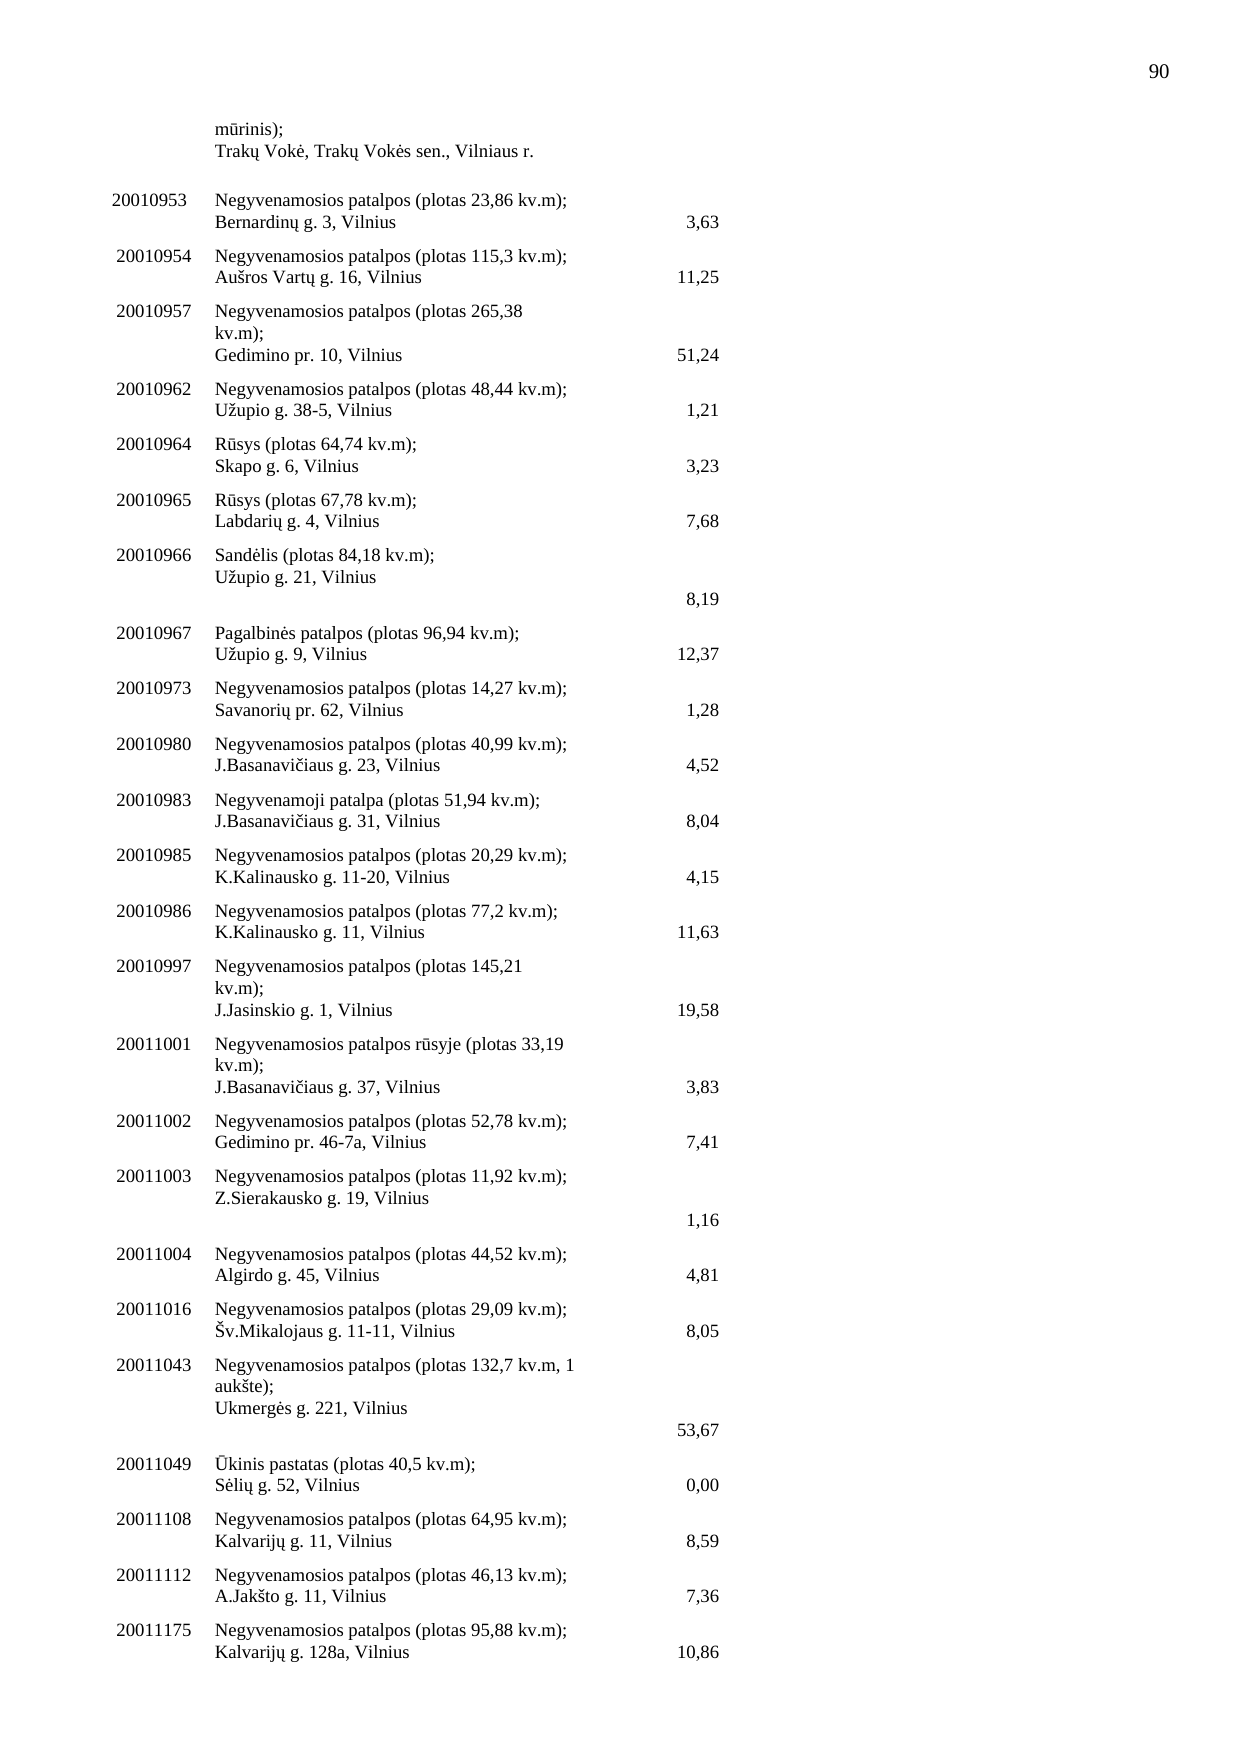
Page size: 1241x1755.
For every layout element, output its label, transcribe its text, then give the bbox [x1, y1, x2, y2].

table_cell [1104, 427, 1192, 482]
table_cell Negyvenamosios patalpos (plotas 23,86 kv.m); Bernardinų g. 3, Vilnius [203, 183, 587, 238]
table_cell 20011001 [100, 1026, 203, 1103]
table_cell [1104, 483, 1192, 538]
table_cell [853, 1613, 971, 1669]
table_cell 4,81 [587, 1236, 735, 1292]
table_cell [1104, 1236, 1192, 1292]
table_cell [853, 118, 971, 183]
table_cell Negyvenamosios patalpos (plotas 95,88 kv.m); Kalvarijų g. 128a, Vilnius [203, 1613, 587, 1669]
table_cell [735, 1026, 853, 1103]
table_cell [1104, 838, 1192, 893]
table_cell [1104, 949, 1192, 1026]
table_cell [971, 371, 1104, 427]
table_cell 20010973 [100, 671, 203, 727]
table_cell [1104, 1558, 1192, 1613]
table_cell 19,58 [587, 949, 735, 1026]
table_cell 7,41 [587, 1104, 735, 1159]
table_cell 53,67 [587, 1348, 735, 1446]
table_cell [735, 894, 853, 949]
table_cell [853, 538, 971, 615]
table_cell Negyvenamosios patalpos (plotas 44,52 kv.m); Algirdo g. 45, Vilnius [203, 1236, 587, 1292]
table_cell [735, 838, 853, 893]
table_cell [971, 538, 1104, 615]
table_cell [587, 118, 735, 183]
table_cell [1104, 538, 1192, 615]
table_cell [1104, 1613, 1192, 1669]
table_cell [853, 371, 971, 427]
table_cell [1104, 1502, 1192, 1557]
table_cell [853, 1348, 971, 1446]
table_cell [735, 1502, 853, 1557]
table_cell 1,16 [587, 1159, 735, 1236]
table_cell [735, 1348, 853, 1446]
table_cell [1104, 671, 1192, 727]
table_cell Ūkinis pastatas (plotas 40,5 kv.m); Sėlių g. 52, Vilnius [203, 1446, 587, 1502]
table_cell [1104, 239, 1192, 294]
table_cell 20010953 [100, 183, 203, 238]
table_cell 11,63 [587, 894, 735, 949]
table_cell 8,59 [587, 1502, 735, 1557]
table_cell [971, 671, 1104, 727]
table_cell [853, 949, 971, 1026]
table_cell [735, 538, 853, 615]
table_cell [971, 782, 1104, 838]
table_cell [1104, 1026, 1192, 1103]
table_cell [971, 1026, 1104, 1103]
table_cell 20011108 [100, 1502, 203, 1557]
table_cell 20010967 [100, 615, 203, 671]
table_cell [971, 1292, 1104, 1347]
table_cell 20011003 [100, 1159, 203, 1236]
table_cell [1104, 894, 1192, 949]
table_cell 20011043 [100, 1348, 203, 1446]
table_cell Rūsys (plotas 67,78 kv.m); Labdarių g. 4, Vilnius [203, 483, 587, 538]
table_cell 0,00 [587, 1446, 735, 1502]
table_cell [1104, 183, 1192, 238]
table_cell [1104, 371, 1192, 427]
table_cell [971, 1613, 1104, 1669]
table_cell Negyvenamosios patalpos (plotas 29,09 kv.m); Šv.Mikalojaus g. 11-11, Vilnius [203, 1292, 587, 1347]
table_cell [853, 1026, 971, 1103]
table_cell [971, 1348, 1104, 1446]
table_cell 3,63 [587, 183, 735, 238]
table_cell [735, 727, 853, 782]
table_cell [853, 1446, 971, 1502]
table_cell 20010966 [100, 538, 203, 615]
table_cell Negyvenamosios patalpos (plotas 40,99 kv.m); J.Basanavičiaus g. 23, Vilnius [203, 727, 587, 782]
table_cell Negyvenamosios patalpos (plotas 48,44 kv.m); Užupio g. 38-5, Vilnius [203, 371, 587, 427]
table_cell Negyvenamosios patalpos (plotas 145,21 kv.m); J.Jasinskio g. 1, Vilnius [203, 949, 587, 1026]
table_cell [971, 1446, 1104, 1502]
table_cell Sandėlis (plotas 84,18 kv.m); Užupio g. 21, Vilnius [203, 538, 587, 615]
table_cell 20011002 [100, 1104, 203, 1159]
table_cell [971, 427, 1104, 482]
table_cell [853, 1159, 971, 1236]
table_cell [853, 427, 971, 482]
table_cell [853, 1558, 971, 1613]
table_cell Negyvenamoji patalpa (plotas 51,94 kv.m); J.Basanavičiaus g. 31, Vilnius [203, 782, 587, 838]
table_cell [735, 1159, 853, 1236]
table_cell Pagalbinės patalpos (plotas 96,94 kv.m); Užupio g. 9, Vilnius [203, 615, 587, 671]
table_cell 20010983 [100, 782, 203, 838]
table_cell [853, 483, 971, 538]
table_cell [735, 1292, 853, 1347]
table_cell [735, 949, 853, 1026]
table_cell 20010980 [100, 727, 203, 782]
table_cell [971, 1104, 1104, 1159]
table_cell [853, 671, 971, 727]
table_cell 20011049 [100, 1446, 203, 1502]
table_cell [1104, 727, 1192, 782]
table_cell [735, 615, 853, 671]
table_cell 7,68 [587, 483, 735, 538]
table_cell 20011004 [100, 1236, 203, 1292]
table_cell 3,83 [587, 1026, 735, 1103]
table_cell 20011016 [100, 1292, 203, 1347]
table_cell [971, 727, 1104, 782]
table_cell [853, 727, 971, 782]
table_cell Rūsys (plotas 64,74 kv.m); Skapo g. 6, Vilnius [203, 427, 587, 482]
table_cell [1104, 1159, 1192, 1236]
table_cell 20010962 [100, 371, 203, 427]
table_cell [853, 1292, 971, 1347]
table_cell [971, 483, 1104, 538]
table_cell 1,21 [587, 371, 735, 427]
table_cell [735, 671, 853, 727]
table_cell [971, 294, 1104, 371]
table_cell 11,25 [587, 239, 735, 294]
table_cell 20010954 [100, 239, 203, 294]
table_cell [1104, 1104, 1192, 1159]
table_cell [735, 427, 853, 482]
table_cell [735, 1558, 853, 1613]
table_cell mūrinis); Trakų Vokė, Trakų Vokės sen., Vilniaus r. [203, 118, 587, 183]
table_cell 20010985 [100, 838, 203, 893]
table_cell Negyvenamosios patalpos (plotas 14,27 kv.m); Savanorių pr. 62, Vilnius [203, 671, 587, 727]
table_cell 1,28 [587, 671, 735, 727]
table_cell [971, 1236, 1104, 1292]
table_cell [100, 118, 203, 183]
table_cell [735, 1446, 853, 1502]
table_cell 8,04 [587, 782, 735, 838]
table_cell [1104, 782, 1192, 838]
table_cell [1104, 1348, 1192, 1446]
table_cell Negyvenamosios patalpos (plotas 132,7 kv.m, 1 aukšte); Ukmergės g. 221, Vilnius [203, 1348, 587, 1446]
table_cell 20010997 [100, 949, 203, 1026]
table_cell [853, 782, 971, 838]
table_cell 12,37 [587, 615, 735, 671]
table_cell [735, 371, 853, 427]
table_cell [735, 1104, 853, 1159]
table_cell Negyvenamosios patalpos rūsyje (plotas 33,19 kv.m); J.Basanavičiaus g. 37, Vilnius [203, 1026, 587, 1103]
table_cell [971, 118, 1104, 183]
table_cell [853, 239, 971, 294]
table_cell [853, 1236, 971, 1292]
table_cell [735, 118, 853, 183]
table_cell Negyvenamosios patalpos (plotas 265,38 kv.m); Gedimino pr. 10, Vilnius [203, 294, 587, 371]
table_cell 20010957 [100, 294, 203, 371]
table_cell [853, 894, 971, 949]
table_cell Negyvenamosios patalpos (plotas 64,95 kv.m); Kalvarijų g. 11, Vilnius [203, 1502, 587, 1557]
table_cell [853, 1104, 971, 1159]
table_cell [853, 615, 971, 671]
table_cell 20011175 [100, 1613, 203, 1669]
table_cell 4,15 [587, 838, 735, 893]
table_cell [971, 615, 1104, 671]
table_cell 10,86 [587, 1613, 735, 1669]
table_cell 20010986 [100, 894, 203, 949]
table_cell [853, 294, 971, 371]
table_cell [1104, 294, 1192, 371]
table_cell Negyvenamosios patalpos (plotas 46,13 kv.m); A.Jakšto g. 11, Vilnius [203, 1558, 587, 1613]
table_cell 20011112 [100, 1558, 203, 1613]
table_cell [971, 1159, 1104, 1236]
table_cell [971, 183, 1104, 238]
table_cell [735, 1236, 853, 1292]
table_cell [735, 183, 853, 238]
table_cell [735, 483, 853, 538]
table_cell [853, 183, 971, 238]
table_cell 51,24 [587, 294, 735, 371]
table_cell [735, 294, 853, 371]
table_cell 20010965 [100, 483, 203, 538]
table_cell [1104, 118, 1192, 183]
table_cell 4,52 [587, 727, 735, 782]
table_cell 8,19 [587, 538, 735, 615]
table_cell [1104, 1446, 1192, 1502]
table_cell Negyvenamosios patalpos (plotas 77,2 kv.m); K.Kalinausko g. 11, Vilnius [203, 894, 587, 949]
table_cell Negyvenamosios patalpos (plotas 52,78 kv.m); Gedimino pr. 46-7a, Vilnius [203, 1104, 587, 1159]
table_cell [1104, 1292, 1192, 1347]
table_cell [853, 1502, 971, 1557]
table_cell [1104, 615, 1192, 671]
table_cell [971, 949, 1104, 1026]
table_cell 20010964 [100, 427, 203, 482]
table_cell [853, 838, 971, 893]
table_cell 7,36 [587, 1558, 735, 1613]
table_cell [971, 239, 1104, 294]
table_cell [735, 1613, 853, 1669]
table_cell [971, 1558, 1104, 1613]
table_cell 8,05 [587, 1292, 735, 1347]
table_cell [735, 782, 853, 838]
table_cell Negyvenamosios patalpos (plotas 115,3 kv.m); Aušros Vartų g. 16, Vilnius [203, 239, 587, 294]
table_cell [971, 894, 1104, 949]
table_cell [735, 239, 853, 294]
table_cell Negyvenamosios patalpos (plotas 11,92 kv.m); Z.Sierakausko g. 19, Vilnius [203, 1159, 587, 1236]
table_cell Negyvenamosios patalpos (plotas 20,29 kv.m); K.Kalinausko g. 11-20, Vilnius [203, 838, 587, 893]
table_cell [971, 1502, 1104, 1557]
table_cell 3,23 [587, 427, 735, 482]
table_cell [971, 838, 1104, 893]
